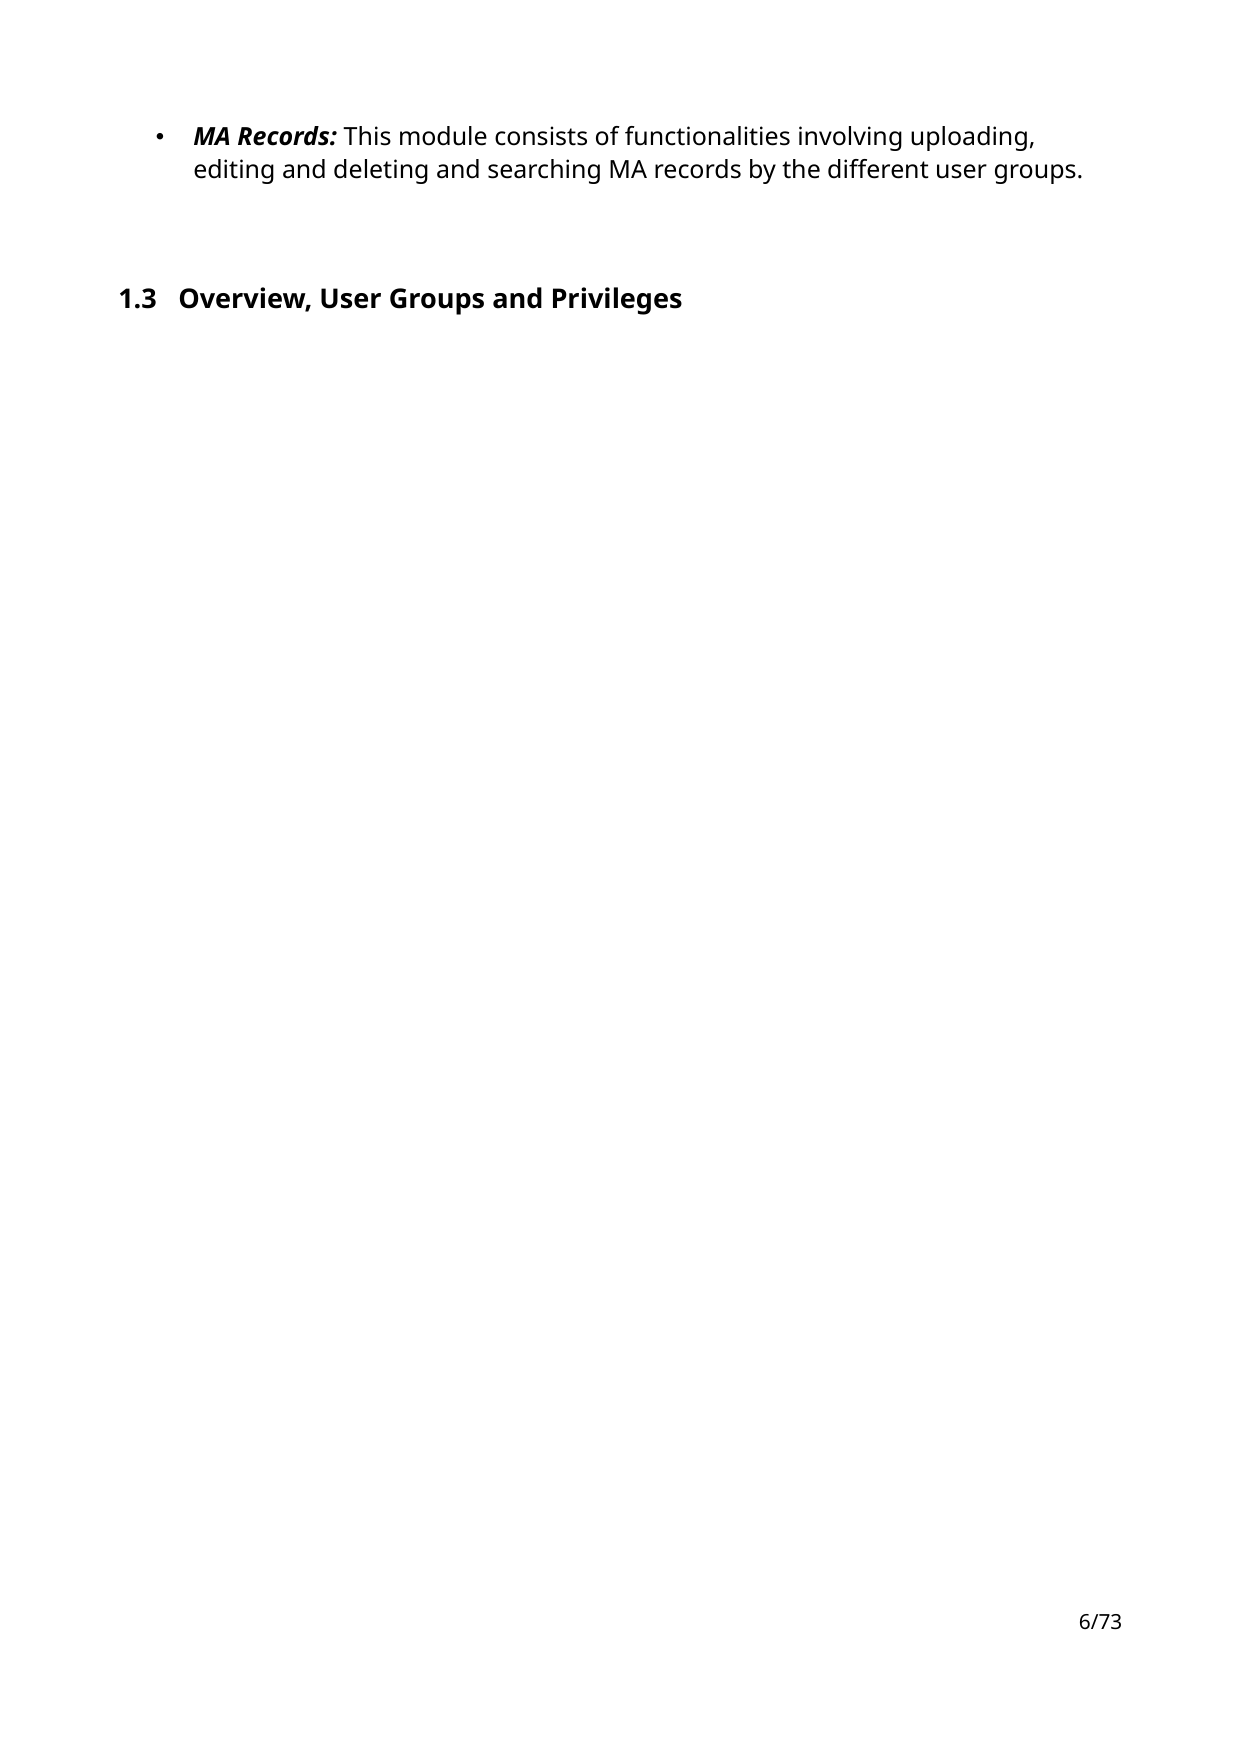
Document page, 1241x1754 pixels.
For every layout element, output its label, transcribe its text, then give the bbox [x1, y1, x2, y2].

list MA Records: This module consists of functionalities involving uploading, editing and deleting and searching MA records by the different user groups. [156, 118, 1122, 186]
subtitle Overview, User Groups and Privileges [118, 279, 1122, 316]
